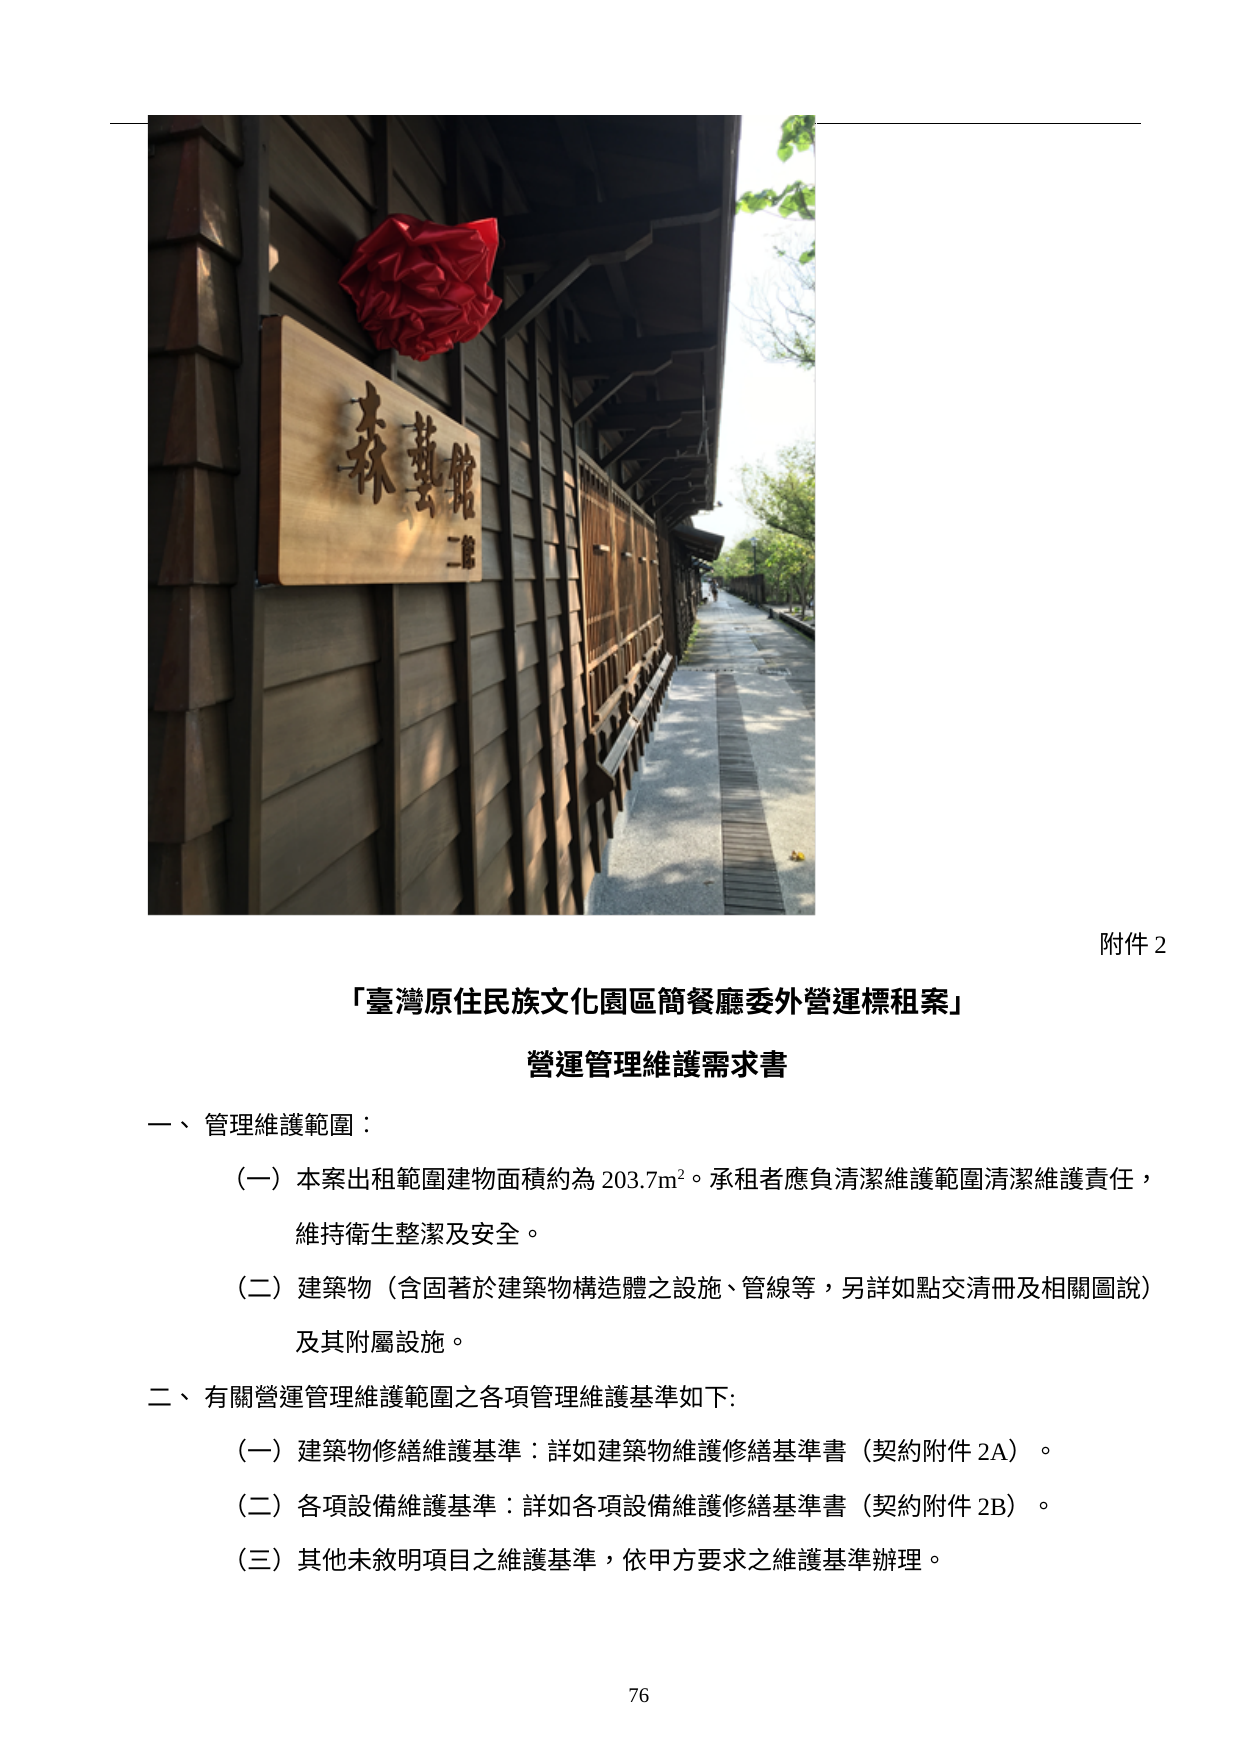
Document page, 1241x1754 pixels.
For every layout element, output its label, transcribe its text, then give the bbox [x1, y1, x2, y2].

text （二）建築物（含固著於建築物構造體之設施、管線等，另詳如點交清冊及相關圖說）及其附屬設施。 [222, 1268, 1167, 1359]
text 一、 管理維護範圍︰ [148, 1105, 1167, 1142]
text （三）其他未敘明項目之維護基準，依甲方要求之維護基準辦理。 [222, 1540, 1167, 1577]
picture [147, 115, 817, 917]
text （一）建築物修繕維護基準︰詳如建築物維護修繕基準書（契約附件2A）。 [222, 1432, 1167, 1468]
text （二）各項設備維護基準︰詳如各項設備維護修繕基準書（契約附件2B）。 [222, 1486, 1167, 1522]
text 附件2 [148, 924, 1167, 960]
text 「臺灣原住民族文化園區簡餐廳委外營運標租案」 [148, 978, 1167, 1021]
text （一）本案出租範圍建物面積約為203.7m2。承租者應負清潔維護範圍清潔維護責任，維持衛生整潔及安全。 [221, 1160, 1167, 1250]
text 二、 有關營運管理維護範圍之各項管理維護基準如下: [148, 1377, 1167, 1413]
text 營運管理維護需求書 [148, 1042, 1167, 1084]
